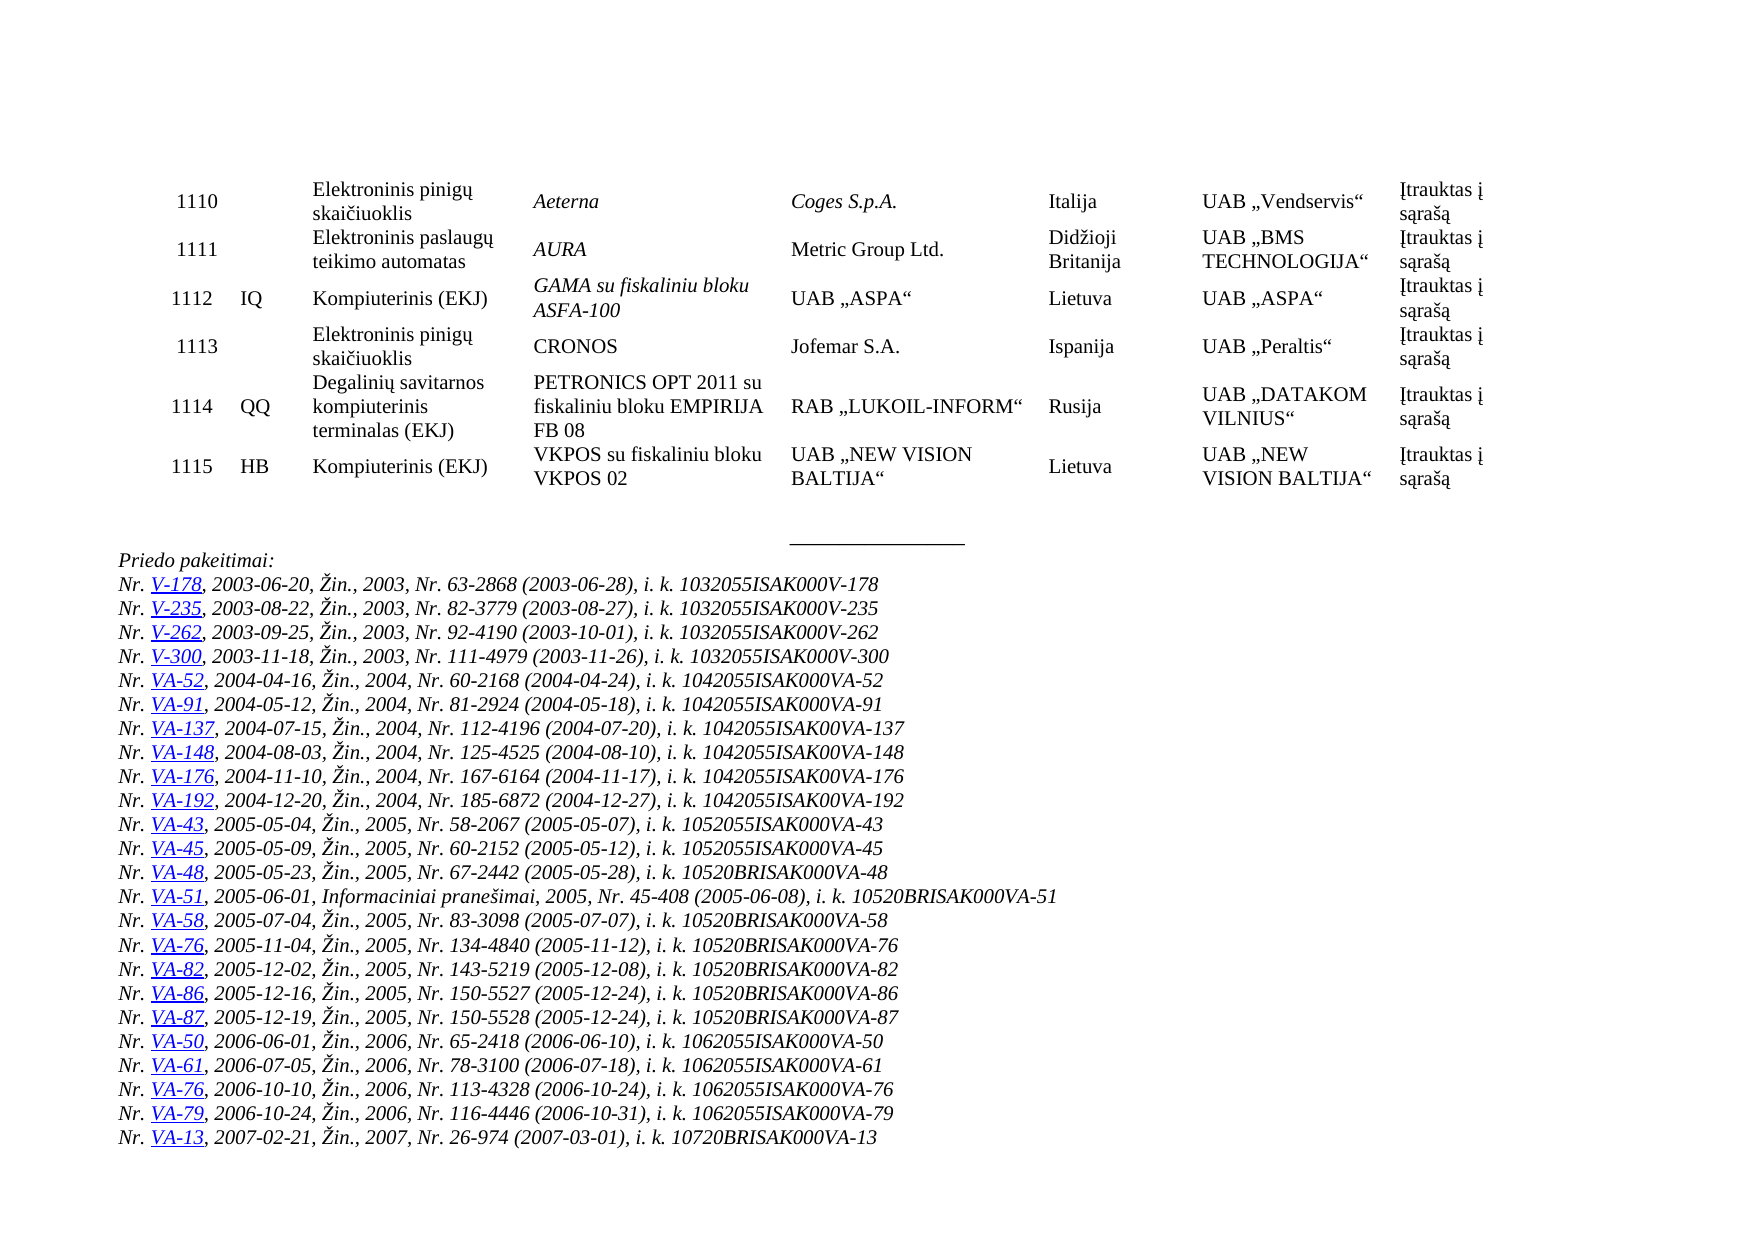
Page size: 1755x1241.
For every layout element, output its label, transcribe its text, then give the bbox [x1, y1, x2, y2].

table_cell HB [229, 442, 301, 490]
table_cell Degalinių savitarnos kompiuterinis terminalas (EKJ) [301, 370, 522, 442]
text Nr. VA-13, 2007-02-21, Žin., 2007, Nr. 26-974 (2007-03-01), i. k. 10720BRISAK000VA-13 [118, 1125, 1636, 1149]
table_cell 1115 [100, 442, 229, 490]
table_cell Kompiuterinis (EKJ) [301, 274, 522, 322]
table_cell CRONOS [522, 322, 779, 370]
table_cell Ispanija [1037, 322, 1191, 370]
table_cell Italija [1037, 177, 1191, 225]
table_cell [229, 177, 301, 225]
table_cell 1112 [100, 274, 229, 322]
text Nr. VA-148, 2004-08-03, Žin., 2004, Nr. 125-4525 (2004-08-10), i. k. 1042055ISAK00VA-148 [118, 740, 1636, 764]
table_cell Įtrauktas į sąrašą [1388, 370, 1536, 442]
table_cell Rusija [1037, 370, 1191, 442]
table_cell Didžioji Britanija [1037, 225, 1191, 273]
text Nr. VA-76, 2006-10-10, Žin., 2006, Nr. 113-4328 (2006-10-24), i. k. 1062055ISAK000VA-76 [118, 1077, 1636, 1101]
table_cell UAB „NEW VISION BALTIJA“ [780, 442, 1037, 490]
table_cell UAB „Peraltis“ [1191, 322, 1388, 370]
text Nr. VA-58, 2005-07-04, Žin., 2005, Nr. 83-3098 (2005-07-07), i. k. 10520BRISAK000VA-58 [118, 908, 1636, 932]
table_cell Elektroninis paslaugų teikimo automatas [301, 225, 522, 273]
text Nr. VA-45, 2005-05-09, Žin., 2005, Nr. 60-2152 (2005-05-12), i. k. 1052055ISAK000VA-45 [118, 836, 1636, 860]
table_cell GAMA su fiskaliniu bloku ASFA-100 [522, 274, 779, 322]
table_cell QQ [229, 370, 301, 442]
text Nr. V-262, 2003-09-25, Žin., 2003, Nr. 92-4190 (2003-10-01), i. k. 1032055ISAK000V-262 [118, 620, 1636, 644]
table_cell Įtrauktas į sąrašą [1388, 274, 1536, 322]
text Nr. VA-43, 2005-05-04, Žin., 2005, Nr. 58-2067 (2005-05-07), i. k. 1052055ISAK000VA-43 [118, 812, 1636, 836]
table_cell Įtrauktas į sąrašą [1388, 225, 1536, 273]
table_cell UAB „NEW VISION BALTIJA“ [1191, 442, 1388, 490]
text Priedo pakeitimai: [118, 547, 1636, 572]
table_cell Įtrauktas į sąrašą [1388, 322, 1536, 370]
text Nr. V-178, 2003-06-20, Žin., 2003, Nr. 63-2868 (2003-06-28), i. k. 1032055ISAK000V-178 [118, 572, 1636, 596]
text Nr. VA-48, 2005-05-23, Žin., 2005, Nr. 67-2442 (2005-05-28), i. k. 10520BRISAK000VA-48 [118, 860, 1636, 884]
table_cell 1111 [100, 225, 229, 273]
text Nr. VA-51, 2005-06-01, Informaciniai pranešimai, 2005, Nr. 45-408 (2005-06-08), i. k. 10520BRISAK000VA-51 [118, 884, 1636, 908]
text Nr. VA-82, 2005-12-02, Žin., 2005, Nr. 143-5219 (2005-12-08), i. k. 10520BRISAK000VA-82 [118, 957, 1636, 981]
text Nr. VA-91, 2004-05-12, Žin., 2004, Nr. 81-2924 (2004-05-18), i. k. 1042055ISAK000VA-91 [118, 692, 1636, 716]
table_cell UAB „BMS TECHNOLOGIJA“ [1191, 225, 1388, 273]
table_cell UAB „DATAKOM VILNIUS“ [1191, 370, 1388, 442]
table_cell Lietuva [1037, 274, 1191, 322]
table_cell Aeterna [522, 177, 779, 225]
table_cell UAB „ASPA“ [1191, 274, 1388, 322]
table_cell PETRONICS OPT 2011 su fiskaliniu bloku EMPIRIJA FB 08 [522, 370, 779, 442]
text Nr. VA-137, 2004-07-15, Žin., 2004, Nr. 112-4196 (2004-07-20), i. k. 1042055ISAK00VA-137 [118, 716, 1636, 740]
text Nr. VA-87, 2005-12-19, Žin., 2005, Nr. 150-5528 (2005-12-24), i. k. 10520BRISAK000VA-87 [118, 1005, 1636, 1029]
text Nr. VA-61, 2006-07-05, Žin., 2006, Nr. 78-3100 (2006-07-18), i. k. 1062055ISAK000VA-61 [118, 1053, 1636, 1077]
table_cell RAB „LUKOIL-INFORM“ [780, 370, 1037, 442]
table_cell Coges S.p.A. [780, 177, 1037, 225]
text Nr. VA-76, 2005-11-04, Žin., 2005, Nr. 134-4840 (2005-11-12), i. k. 10520BRISAK000VA-76 [118, 932, 1636, 957]
text Nr. VA-79, 2006-10-24, Žin., 2006, Nr. 116-4446 (2006-10-31), i. k. 1062055ISAK000VA-79 [118, 1101, 1636, 1125]
table_cell VKPOS su fiskaliniu bloku VKPOS 02 [522, 442, 779, 490]
table_cell Elektroninis pinigų skaičiuoklis [301, 322, 522, 370]
text Nr. VA-86, 2005-12-16, Žin., 2005, Nr. 150-5527 (2005-12-24), i. k. 10520BRISAK000VA-86 [118, 981, 1636, 1005]
table_cell UAB „ASPA“ [780, 274, 1037, 322]
text Nr. VA-50, 2006-06-01, Žin., 2006, Nr. 65-2418 (2006-06-10), i. k. 1062055ISAK000VA-50 [118, 1029, 1636, 1053]
text Nr. VA-176, 2004-11-10, Žin., 2004, Nr. 167-6164 (2004-11-17), i. k. 1042055ISAK00VA-176 [118, 764, 1636, 788]
table_cell Lietuva [1037, 442, 1191, 490]
text ______________ [118, 519, 1636, 547]
table_cell 1114 [100, 370, 229, 442]
text Nr. V-300, 2003-11-18, Žin., 2003, Nr. 111-4979 (2003-11-26), i. k. 1032055ISAK000V-300 [118, 644, 1636, 668]
table_cell Jofemar S.A. [780, 322, 1037, 370]
text Nr. V-235, 2003-08-22, Žin., 2003, Nr. 82-3779 (2003-08-27), i. k. 1032055ISAK000V-235 [118, 596, 1636, 620]
table_cell [229, 322, 301, 370]
table_cell [229, 225, 301, 273]
table_cell 1110 [100, 177, 229, 225]
table_cell Kompiuterinis (EKJ) [301, 442, 522, 490]
table_cell UAB „Vendservis“ [1191, 177, 1388, 225]
table_cell 1113 [100, 322, 229, 370]
table_cell AURA [522, 225, 779, 273]
text Nr. VA-192, 2004-12-20, Žin., 2004, Nr. 185-6872 (2004-12-27), i. k. 1042055ISAK00VA-192 [118, 788, 1636, 812]
table_cell Įtrauktas į sąrašą [1388, 177, 1536, 225]
table_cell Elektroninis pinigų skaičiuoklis [301, 177, 522, 225]
table_cell IQ [229, 274, 301, 322]
table_cell Įtrauktas į sąrašą [1388, 442, 1536, 490]
table_cell Metric Group Ltd. [780, 225, 1037, 273]
text Nr. VA-52, 2004-04-16, Žin., 2004, Nr. 60-2168 (2004-04-24), i. k. 1042055ISAK000VA-52 [118, 668, 1636, 692]
